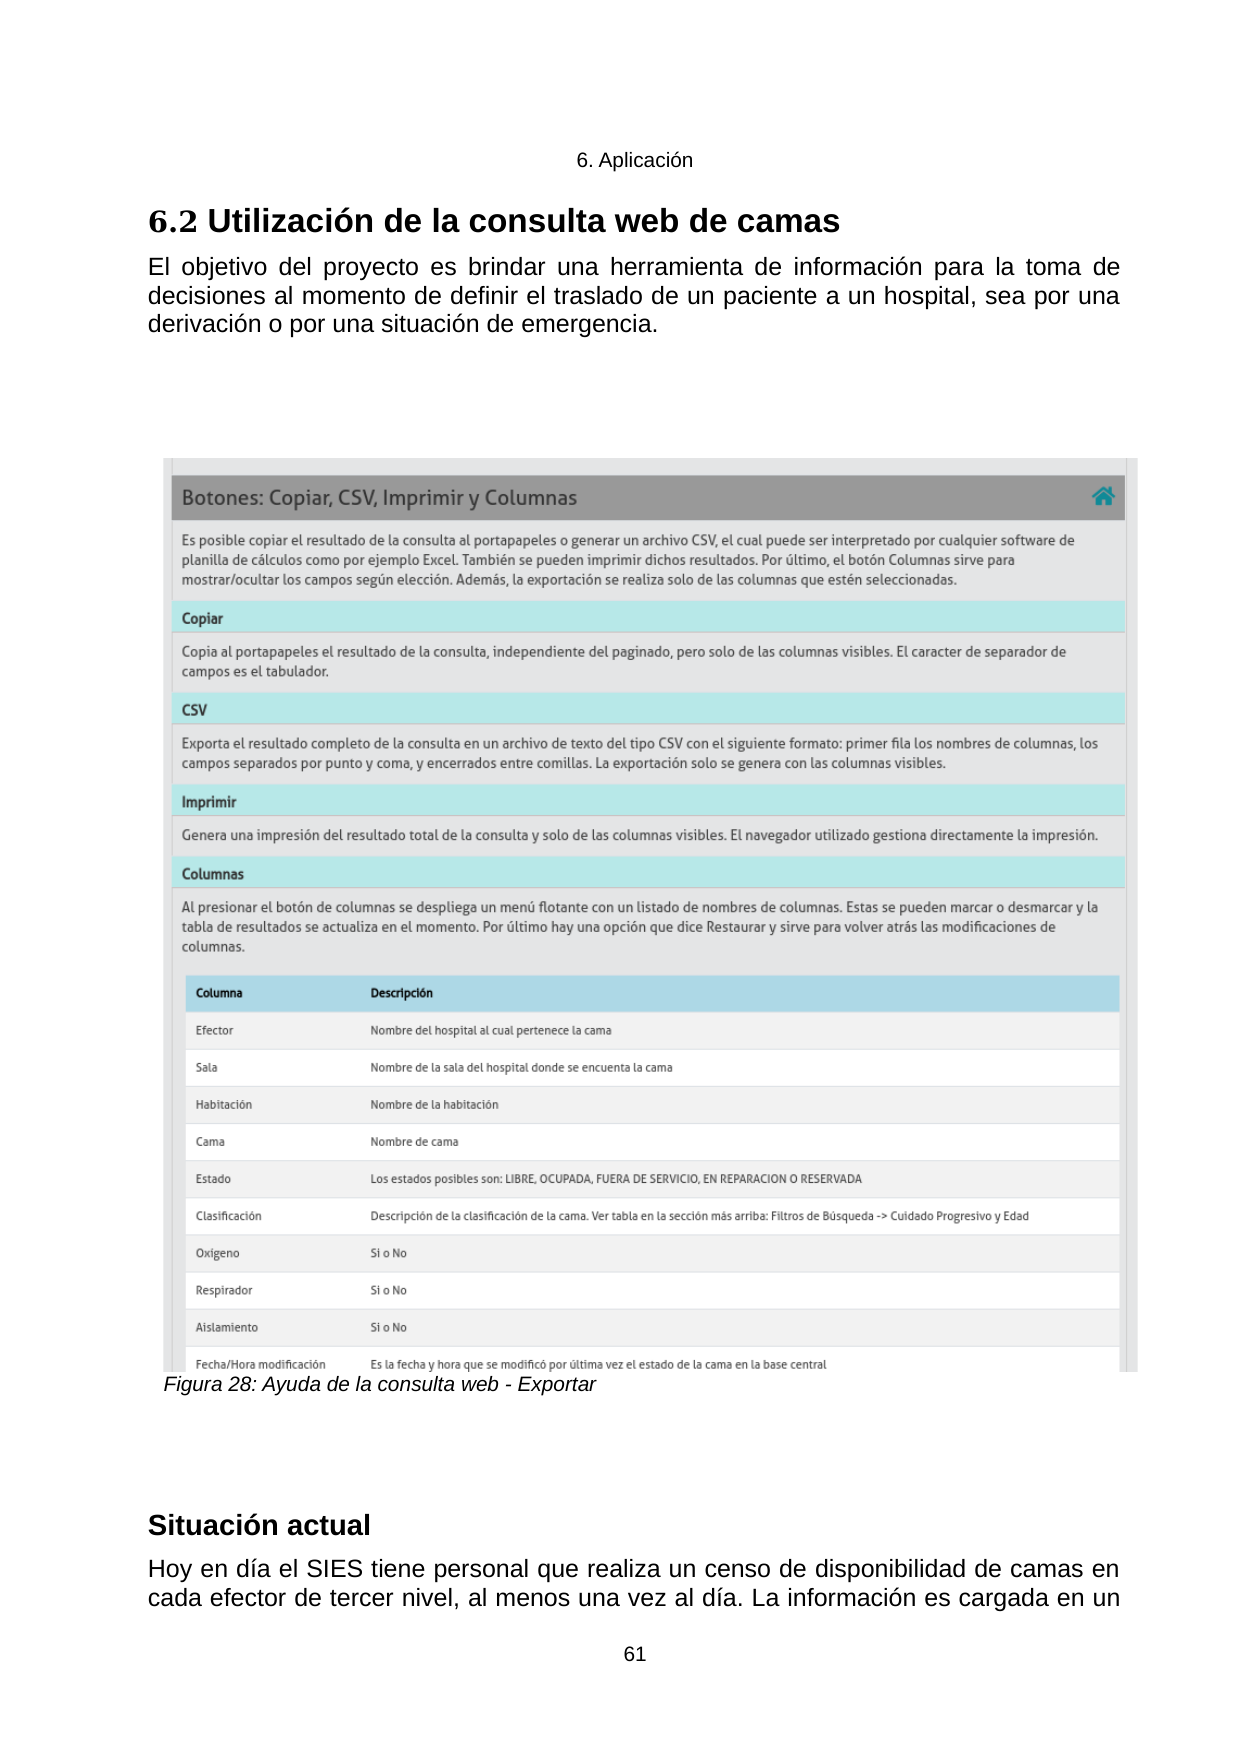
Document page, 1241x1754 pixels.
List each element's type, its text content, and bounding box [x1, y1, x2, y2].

picture [163, 458, 1138, 1372]
text Figura 28: Ayuda de la consulta web - Exportar [163, 1372, 1138, 1395]
subtitle Situación actual [148, 1508, 1122, 1542]
subtitle 6.2 Utilización de la consulta web de camas [148, 201, 1122, 239]
text El objetivo del proyecto es brindar una herramienta de información para la toma de decisiones al momento de definir el traslado de un paciente a un hospital, sea por una derivación o por una situación de emergencia. [148, 252, 1122, 338]
text Hoy en día el SIES tiene personal que realiza un censo de disponibilidad de camas en cada efector de tercer nivel, al menos una vez al día. La información es cargada en un [148, 1554, 1122, 1612]
